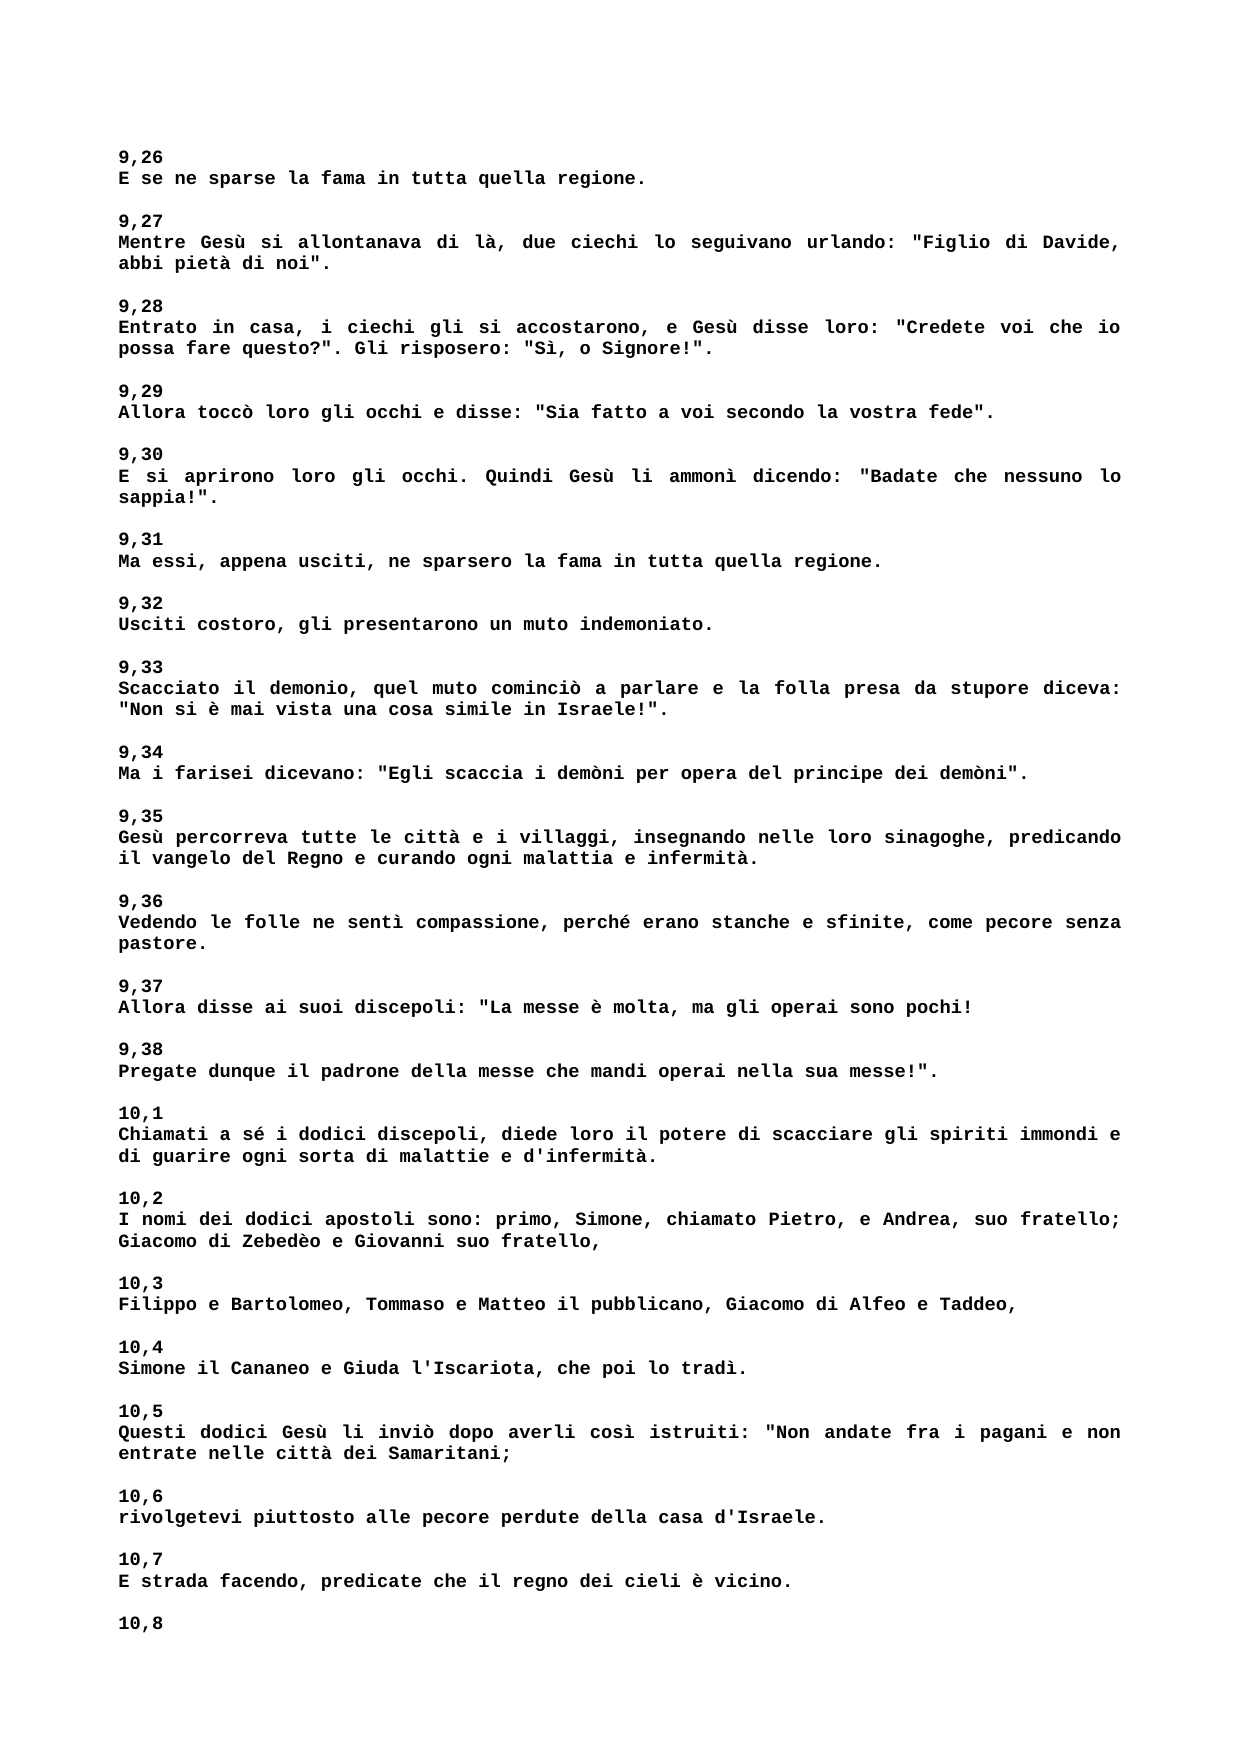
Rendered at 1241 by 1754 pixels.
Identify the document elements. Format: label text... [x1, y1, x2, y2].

text Allora disse ai suoi discepoli: "La messe è molta, ma gli operai sono pochi! [118, 998, 1122, 1019]
text 9,36 [118, 891, 1122, 913]
text 10,2 [118, 1189, 1122, 1210]
text 9,33 [118, 658, 1122, 679]
text Vedendo le folle ne sentì compassione, perché erano stanche e sfinite, come pecore senza pastore. [118, 913, 1122, 955]
text Entrato in casa, i ciechi gli si accostarono, e Gesù disse loro: "Credete voi che io possa fare questo?". Gli risposero: "Sì, o Signore!". [118, 318, 1122, 360]
text 9,32 [118, 594, 1122, 615]
text Simone il Cananeo e Giuda l'Iscariota, che poi lo tradì. [118, 1359, 1122, 1380]
text Allora toccò loro gli occhi e disse: "Sia fatto a voi secondo la vostra fede". [118, 403, 1122, 424]
text 9,37 [118, 976, 1122, 998]
text 10,4 [118, 1338, 1122, 1359]
text Ma i farisei dicevano: "Egli scaccia i demòni per opera del principe dei demòni". [118, 764, 1122, 785]
text Scacciato il demonio, quel muto cominciò a parlare e la folla presa da stupore diceva: "Non si è mai vista una cosa simile in Israele!". [118, 679, 1122, 721]
text E si aprirono loro gli occhi. Quindi Gesù li ammonì dicendo: "Badate che nessuno lo sappia!". [118, 466, 1122, 509]
text E se ne sparse la fama in tutta quella regione. [118, 169, 1122, 190]
text 9,29 [118, 381, 1122, 403]
text Ma essi, appena usciti, ne sparsero la fama in tutta quella regione. [118, 551, 1122, 573]
text 10,1 [118, 1104, 1122, 1125]
text 9,35 [118, 806, 1122, 828]
text 10,8 [118, 1614, 1122, 1635]
text 9,34 [118, 743, 1122, 764]
text Gesù percorreva tutte le città e i villaggi, insegnando nelle loro sinagoghe, predicando il vangelo del Regno e curando ogni malattia e infermità. [118, 828, 1122, 870]
text 9,38 [118, 1040, 1122, 1061]
text Questi dodici Gesù li inviò dopo averli così istruiti: "Non andate fra i pagani e non entrate nelle città dei Samaritani; [118, 1423, 1122, 1465]
text 10,6 [118, 1486, 1122, 1508]
text 10,3 [118, 1274, 1122, 1295]
text Chiamati a sé i dodici discepoli, diede loro il potere di scacciare gli spiriti immondi e di guarire ogni sorta di malattie e d'infermità. [118, 1125, 1122, 1168]
text 9,26 [118, 148, 1122, 169]
text rivolgetevi piuttosto alle pecore perdute della casa d'Israele. [118, 1508, 1122, 1529]
text Filippo e Bartolomeo, Tommaso e Matteo il pubblicano, Giacomo di Alfeo e Taddeo, [118, 1295, 1122, 1316]
text Usciti costoro, gli presentarono un muto indemoniato. [118, 615, 1122, 636]
text 9,30 [118, 445, 1122, 466]
text I nomi dei dodici apostoli sono: primo, Simone, chiamato Pietro, e Andrea, suo fratello; Giacomo di Zebedèo e Giovanni suo fratello, [118, 1210, 1122, 1253]
text 10,5 [118, 1401, 1122, 1423]
text 9,27 [118, 211, 1122, 233]
text Mentre Gesù si allontanava di là, due ciechi lo seguivano urlando: "Figlio di Davide, abbi pietà di noi". [118, 233, 1122, 275]
text Pregate dunque il padrone della messe che mandi operai nella sua messe!". [118, 1061, 1122, 1083]
text 9,28 [118, 296, 1122, 318]
text E strada facendo, predicate che il regno dei cieli è vicino. [118, 1571, 1122, 1593]
text 9,31 [118, 530, 1122, 551]
text 10,7 [118, 1550, 1122, 1571]
